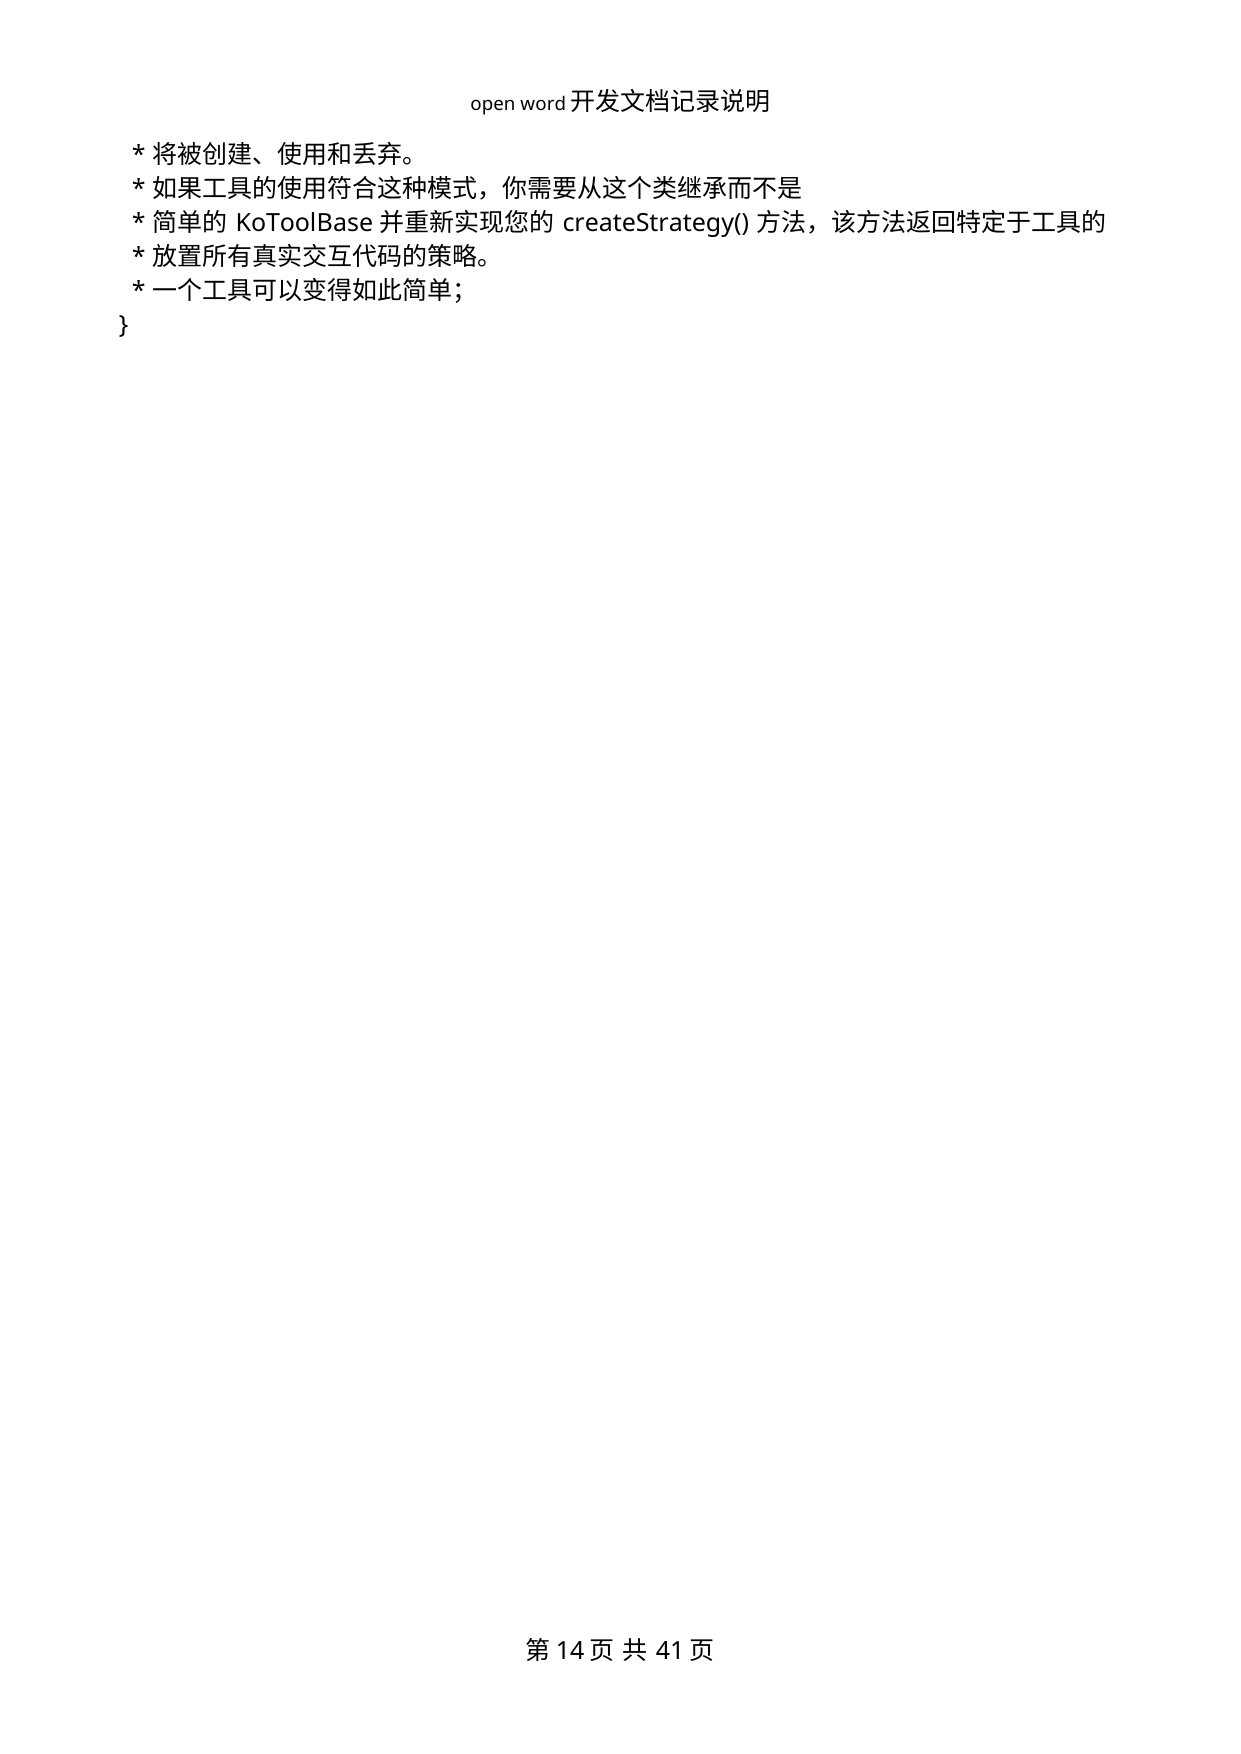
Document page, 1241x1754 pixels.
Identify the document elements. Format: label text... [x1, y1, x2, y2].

text * 如果工具的使用符合这种模式，你需要从这个类继承而不是 [119, 171, 1121, 205]
text * 一个工具可以变得如此简单； [119, 273, 1121, 307]
text * 将被创建、使用和丢弃。 [119, 137, 1121, 171]
text * 简单的 KoToolBase 并重新实现您的 createStrategy() 方法，该方法返回特定于工具的 [119, 205, 1121, 239]
text } [119, 307, 1121, 341]
text * 放置所有真实交互代码的策略。 [119, 239, 1121, 273]
